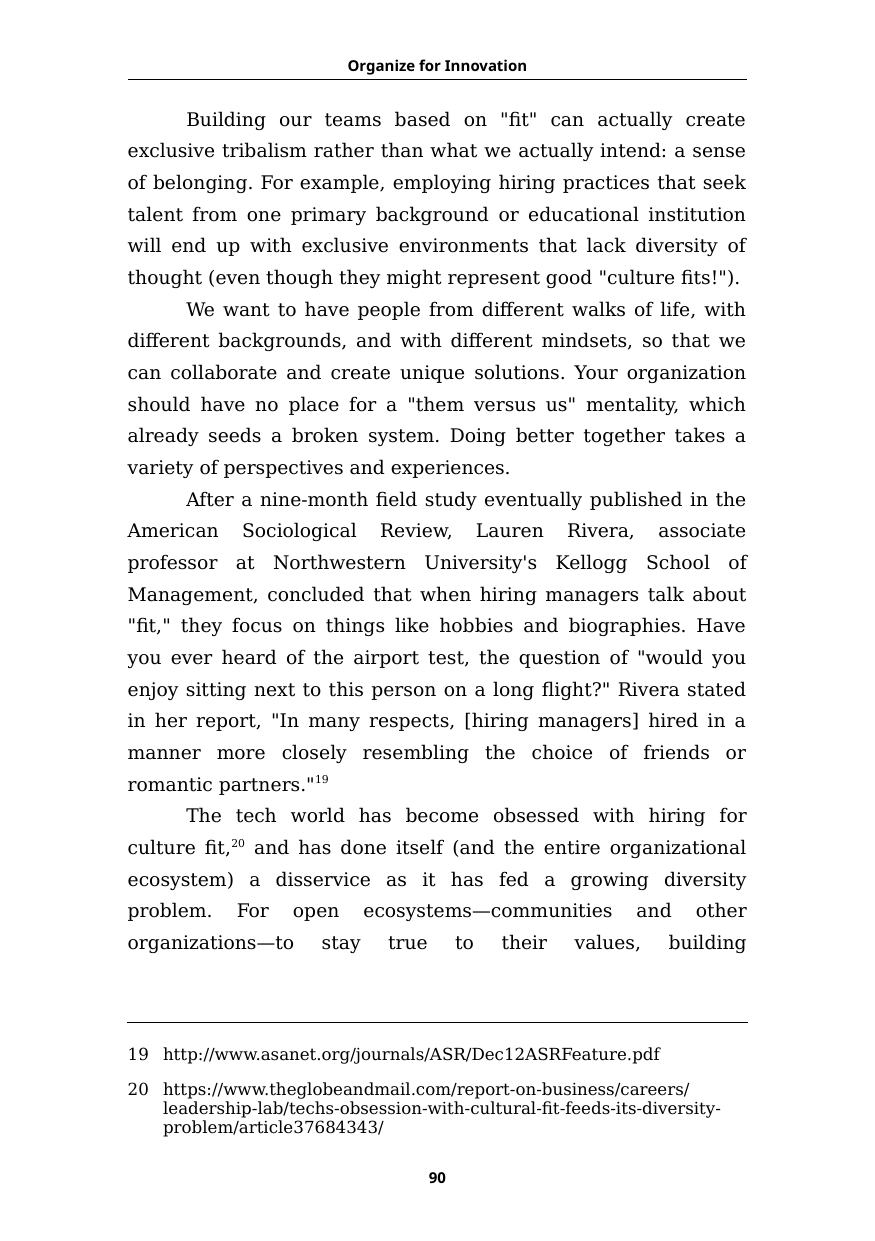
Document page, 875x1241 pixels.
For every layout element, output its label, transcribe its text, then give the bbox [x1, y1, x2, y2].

text https://www.theglobeandmail.com/report-on-business/careers/leadership-lab/techs-obsession-with-cultural-fit-feeds-its-diversity-problem/article37684343/ [127, 1079, 747, 1138]
text http://www.asanet.org/journals/ASR/Dec12ASRFeature.pdf [127, 1045, 747, 1064]
text We want to have people from different walks of life, with different backgrounds, and with different mindsets, so that we can collaborate and create unique solutions. Your organization should have no place for a "them versus us" mentality, which already seeds a broken system. Doing better together takes a variety of perspectives and experiences. [127, 299, 747, 479]
text After a nine-month field study eventually published in the American Sociological Review, Lauren Rivera, associate professor at Northwestern University's Kellogg School of Management, concluded that when hiring managers talk about "fit," they focus on things like hobbies and biographies. Have you ever heard of the airport test, the question of "would you enjoy sitting next to this person on a long flight?" Rivera stated in her report, "In many respects, [hiring managers] hired in a manner more closely resembling the choice of friends or romantic partners." [127, 489, 747, 796]
text The tech world has become obsessed with hiring for culture fit, and has done itself (and the entire organizational ecosystem) a disservice as it has fed a growing diversity problem. For open ecosystems—communities and other organizations—to stay true to their values, building [127, 805, 747, 954]
text Building our teams based on "fit" can actually create exclusive tribalism rather than what we actually intend: a sense of belonging. For example, employing hiring practices that seek talent from one primary background or educational institution will end up with exclusive environments that lack diversity of thought (even though they might represent good "culture fits!"). [127, 109, 747, 289]
